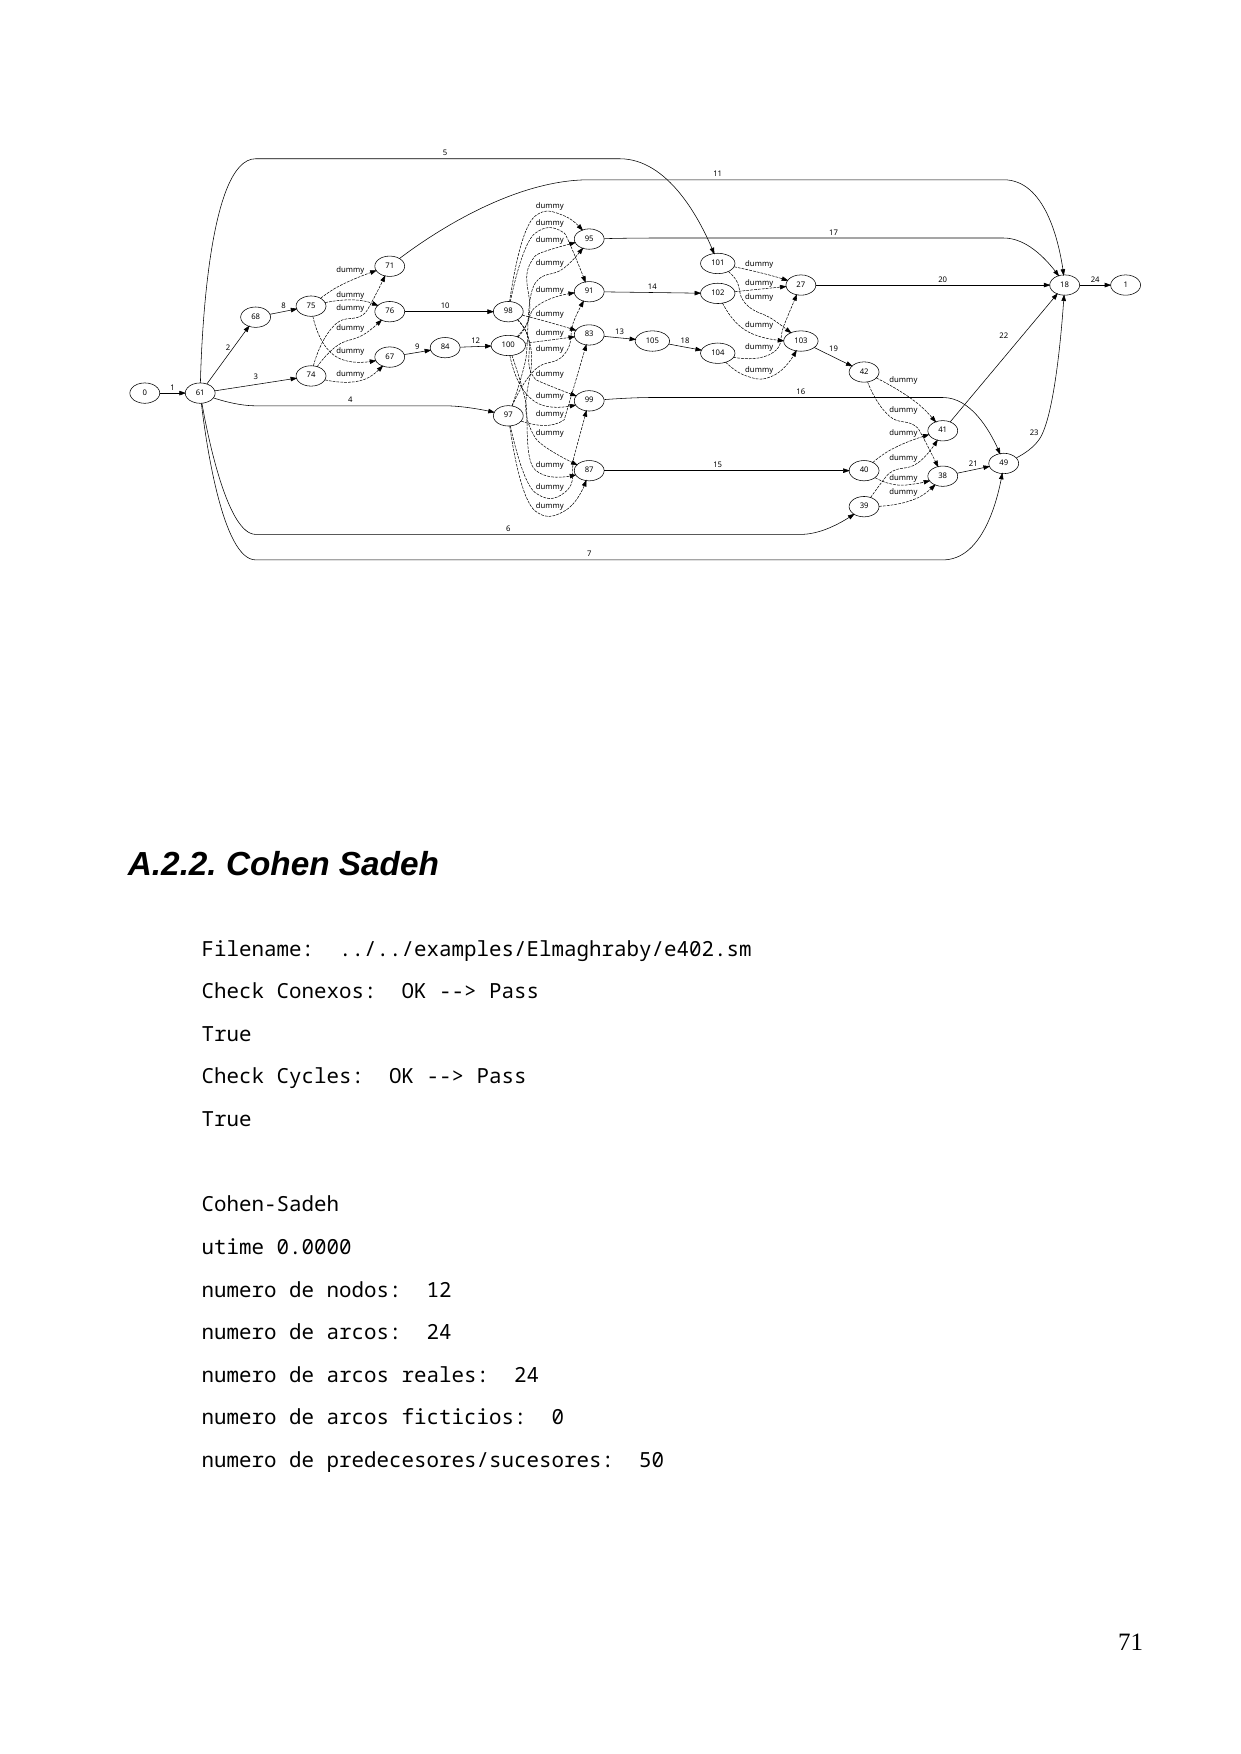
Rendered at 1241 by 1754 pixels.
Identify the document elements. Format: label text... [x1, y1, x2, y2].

text numero de predecesores/sucesores: 50 [201, 1445, 1143, 1473]
subtitle Cohen Sadeh [128, 844, 1143, 882]
text True [201, 1104, 1143, 1133]
text utime 0.0000 [201, 1232, 1143, 1261]
text Check Conexos: OK --> Pass [201, 976, 1143, 1005]
text numero de arcos reales: 24 [201, 1360, 1143, 1388]
text numero de arcos: 24 [201, 1317, 1143, 1346]
text numero de arcos ficticios: 0 [201, 1402, 1143, 1431]
text Check Cycles: OK --> Pass [201, 1062, 1143, 1090]
text numero de nodos: 12 [201, 1275, 1143, 1303]
text Filename: ../../examples/Elmaghraby/e402.sm [201, 934, 1143, 962]
text Cohen-Sadeh [201, 1189, 1143, 1218]
text True [201, 1019, 1143, 1047]
